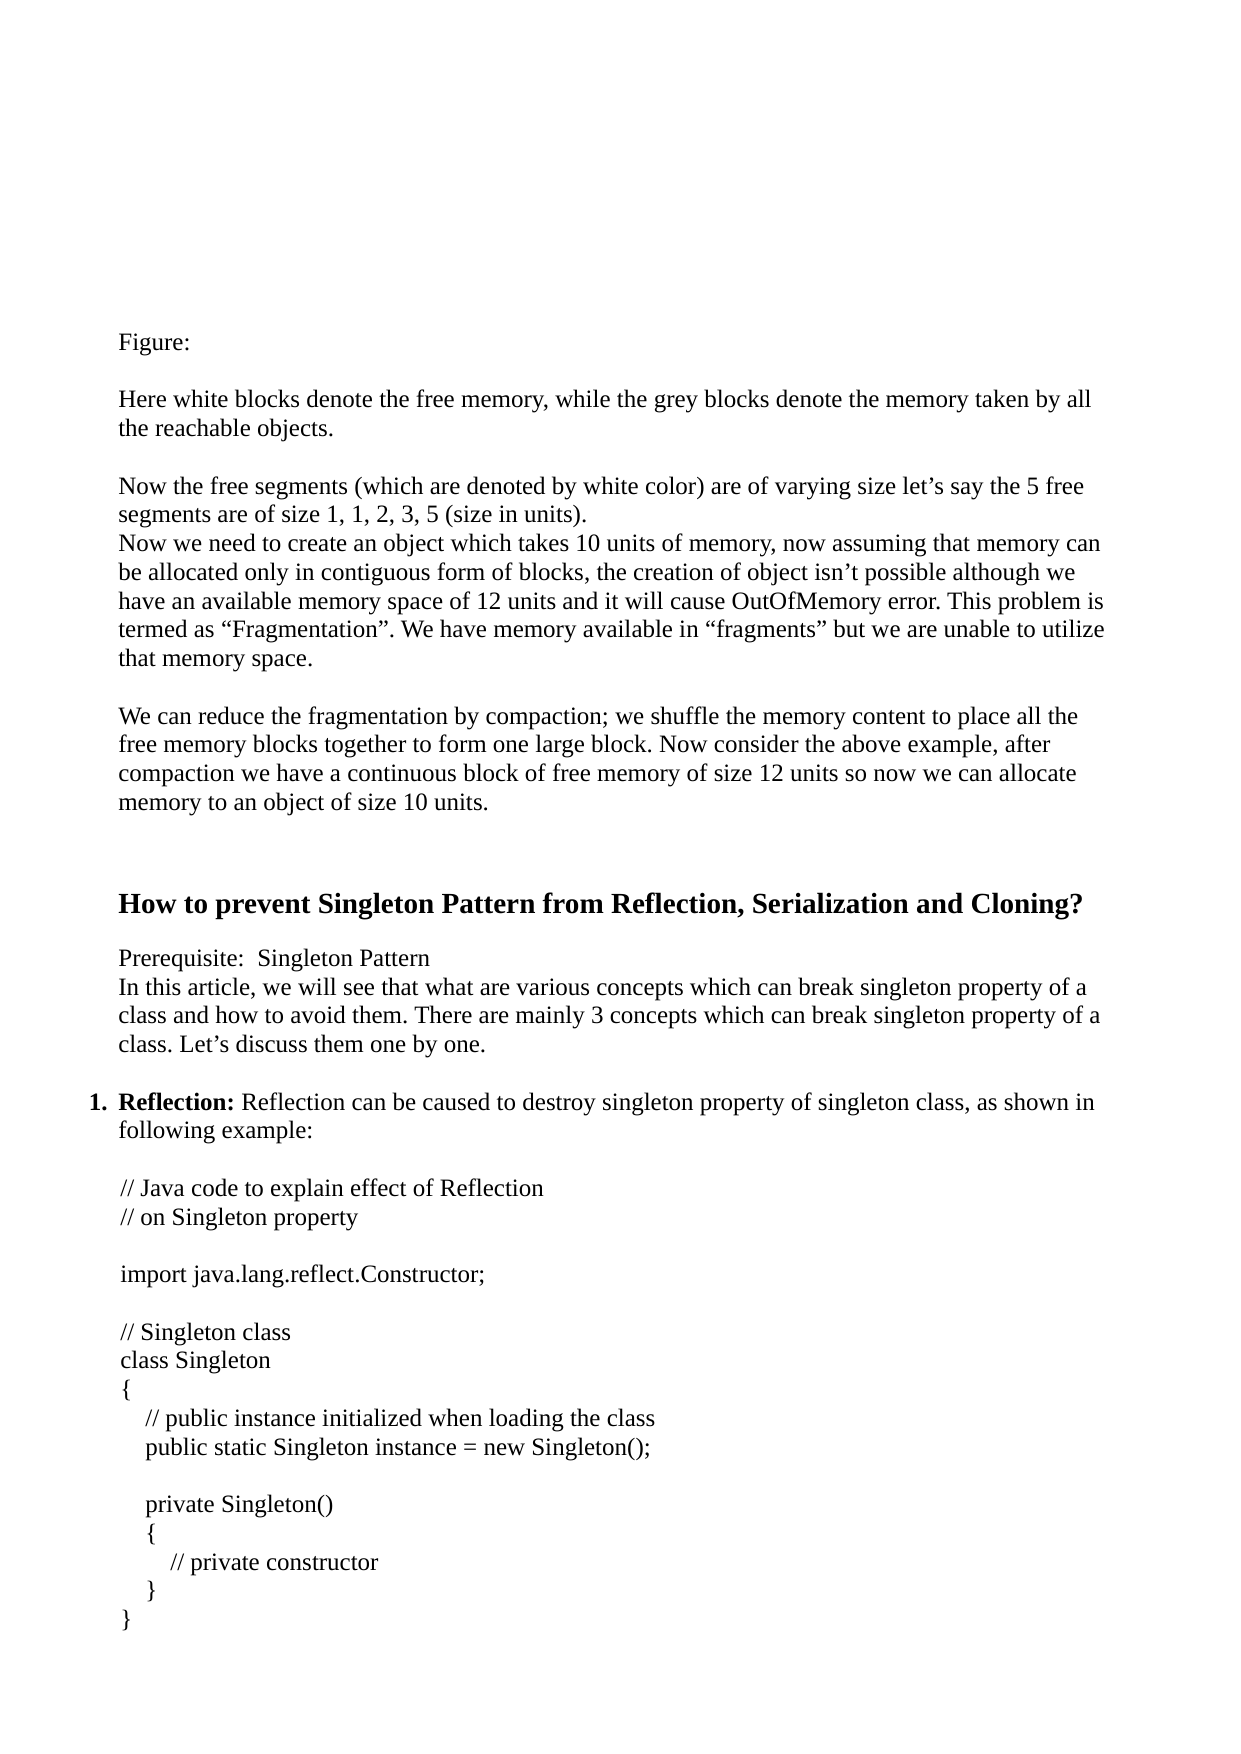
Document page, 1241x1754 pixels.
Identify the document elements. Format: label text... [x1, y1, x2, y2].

text We can reduce the fragmentation by compaction; we shuffle the memory content to place all the free memory blocks together to form one large block. Now consider the above example, after compaction we have a continuous block of free memory of size 12 units so now we can allocate memory to an object of size 10 units. [118, 701, 1122, 816]
table_header // Java code to explain effect of Reflection // on Singleton property import java.lang.reflect.Constructor; // Singleton class class Singleton { // public instance initialized when loading the class public static Singleton instance = new Singleton(); private Singleton() { // private constructor } } [120, 1173, 1116, 1633]
subtitle How to prevent Singleton Pattern from Reflection, Serialization and Cloning? [118, 886, 1122, 919]
text Now the free segments (which are denoted by white color) are of varying size let’s say the 5 free segments are of size 1, 1, 2, 3, 5 (size in units). Now we need to create an object which takes 10 units of memory, now assuming that memory can be allocated only in contiguous form of blocks, the creation of object isn’t possible although we have an available memory space of 12 units and it will cause OutOfMemory error. This problem is termed as “Fragmentation”. We have memory available in “fragments” but we are unable to utilize that memory space. [118, 471, 1122, 701]
list Reflection: Reflection can be caused to destroy singleton property of singleton class, as shown in following example: [118, 1087, 1122, 1144]
text Prerequisite: Singleton Pattern [118, 943, 1122, 972]
text In this article, we will see that what are various concepts which can break singleton property of a class and how to avoid them. There are mainly 3 concepts which can break singleton property of a class. Let’s discuss them one by one. [118, 972, 1122, 1058]
list Figure: [118, 118, 1122, 356]
text Here white blocks denote the free memory, while the grey blocks denote the memory taken by all the reachable objects. [118, 384, 1122, 471]
